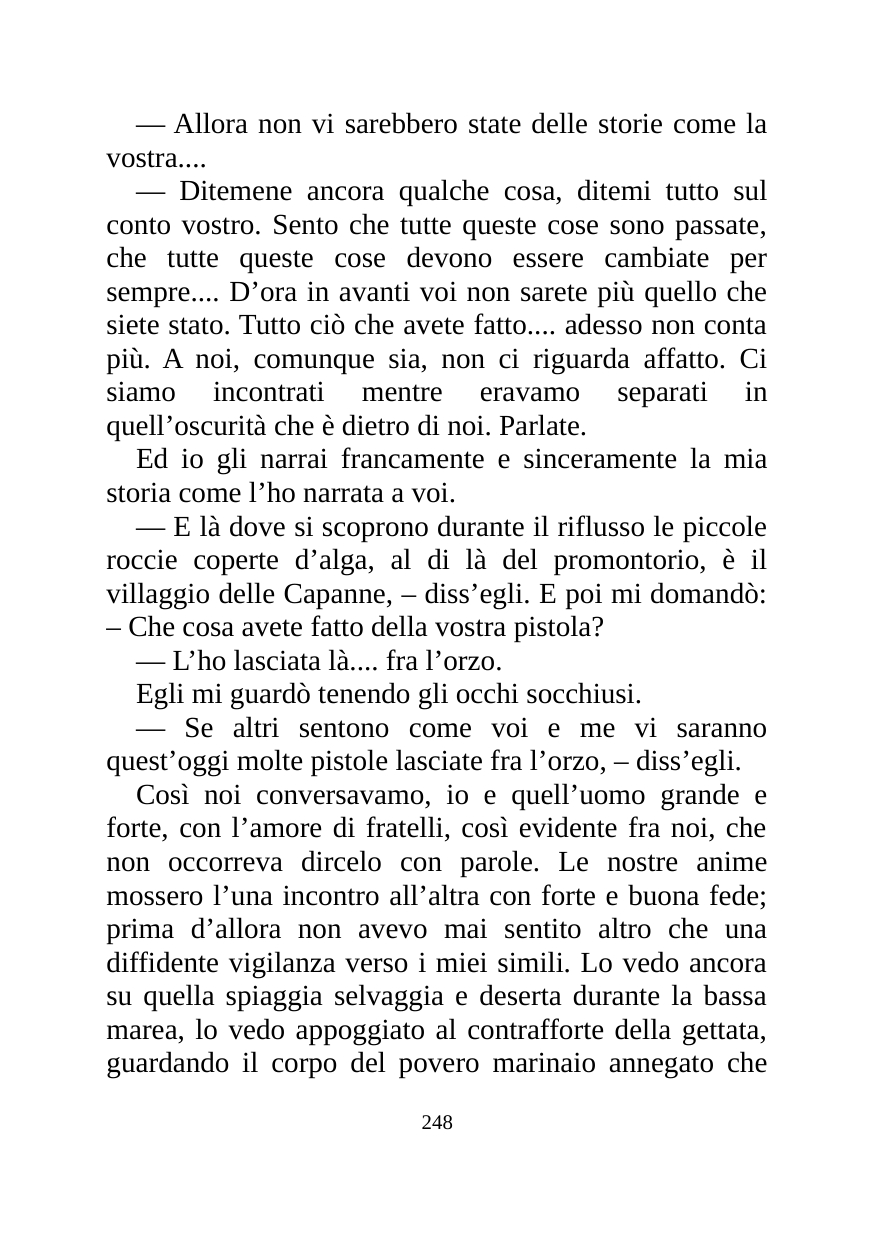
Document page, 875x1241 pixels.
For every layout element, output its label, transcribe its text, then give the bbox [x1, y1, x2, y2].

text Ed io gli narrai francamente e sinceramente la mia storia come l’ho narrata a voi. [106, 442, 768, 509]
text — Ditemene ancora qualche cosa, ditemi tutto sul conto vostro. Sento che tutte queste cose sono passate, che tutte queste cose devono essere cambiate per sempre.... D’ora in avanti voi non sarete più quello che siete stato. Tutto ciò che avete fatto.... adesso non conta più. A noi, comunque sia, non ci riguarda affatto. Ci siamo incontrati mentre eravamo separati in quell’oscurità che è dietro di noi. Parlate. [106, 173, 768, 442]
text Egli mi guardò tenendo gli occhi socchiusi. [106, 676, 768, 710]
text — Allora non vi sarebbero state delle storie come la vostra.... [106, 106, 768, 173]
text — Se altri sentono come voi e me vi saranno quest’oggi molte pistole lasciate fra l’orzo, – diss’egli. [106, 710, 768, 777]
text — L’ho lasciata là.... fra l’orzo. [106, 643, 768, 676]
text Così noi conversavamo, io e quell’uomo grande e forte, con l’amore di fratelli, così evidente fra noi, che non occorreva dircelo con parole. Le nostre anime mossero l’una incontro all’altra con forte e buona fede; prima d’allora non avevo mai sentito altro che una diffidente vigilanza verso i miei simili. Lo vedo ancora su quella spiaggia selvaggia e deserta durante la bassa marea, lo vedo appoggiato al contrafforte della gettata, guardando il corpo del povero marinaio annegato che [106, 777, 768, 1079]
text — E là dove si scoprono durante il riflusso le piccole roccie coperte d’alga, al di là del promontorio, è il villaggio delle Capanne, – diss’egli. E poi mi domandò: – Che cosa avete fatto della vostra pistola? [106, 509, 768, 643]
